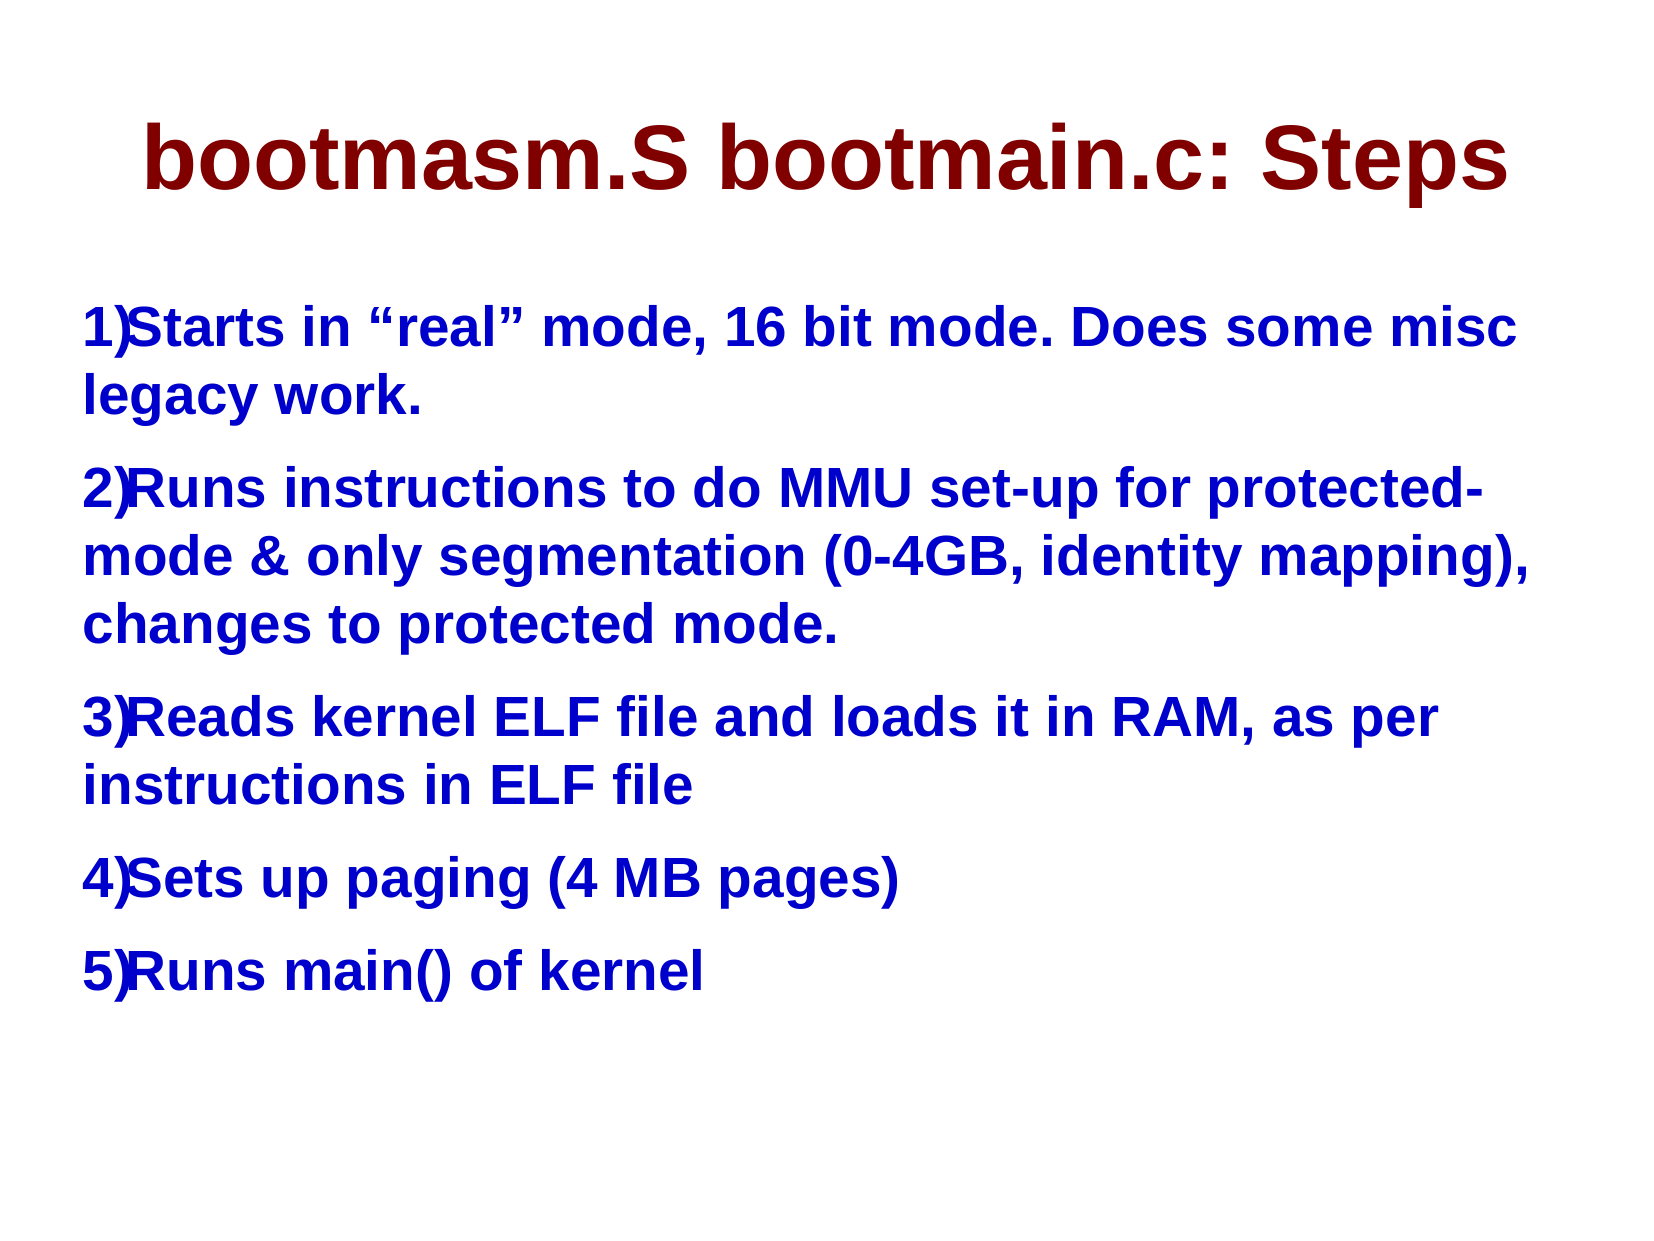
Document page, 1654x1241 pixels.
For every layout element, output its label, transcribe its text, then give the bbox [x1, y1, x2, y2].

list Starts in “real” mode, 16 bit mode. Does some misc legacy work. Runs instructions to do MMU set-up for protected-mode & only segmentation (0-4GB, identity mapping), changes to protected mode. Reads kernel ELF file and loads it in RAM, as per instructions in ELF file Sets up paging (4 MB pages) Runs main() of kernel [82, 290, 1571, 1010]
title bootmasm.S bootmain.c: Steps [82, 49, 1571, 257]
